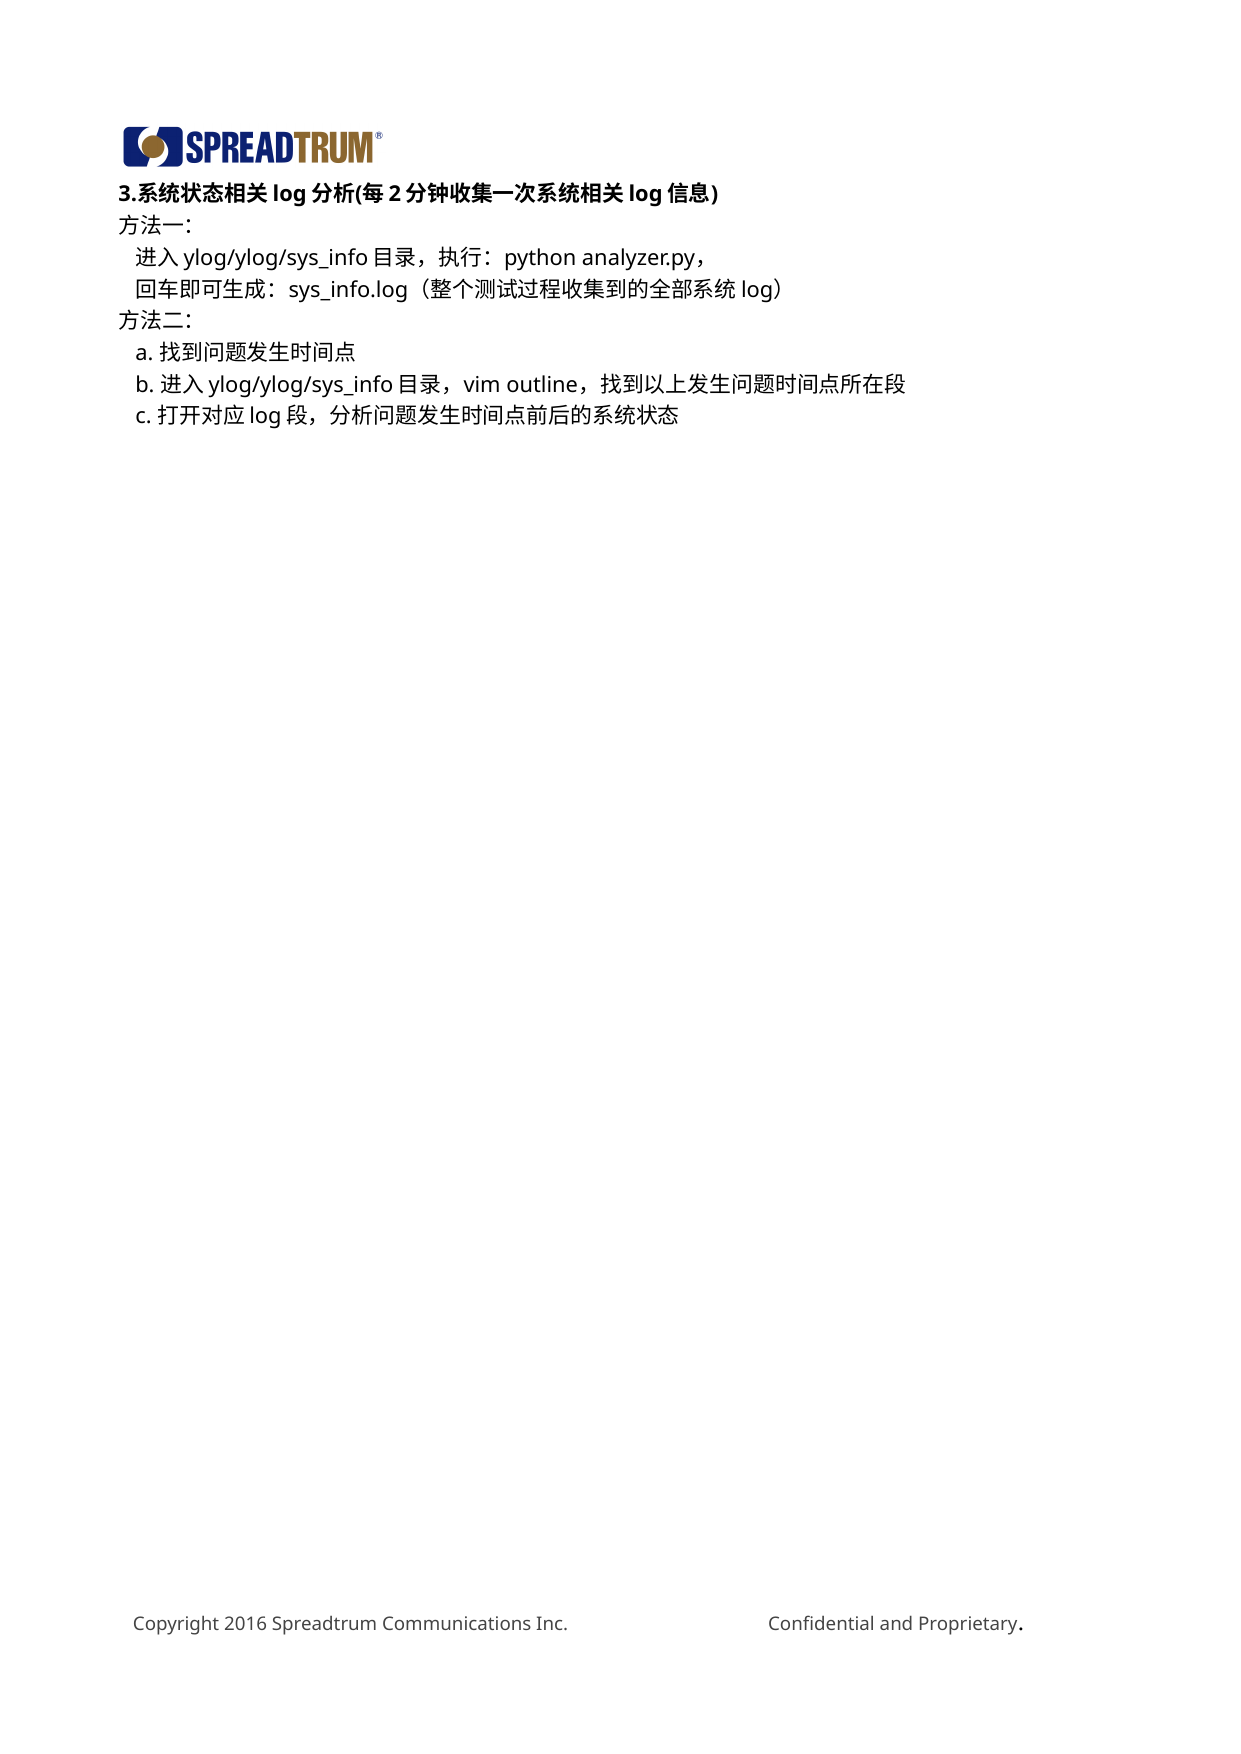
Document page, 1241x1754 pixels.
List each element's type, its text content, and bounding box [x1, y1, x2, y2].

text 进入ylog/ylog/sys_info目录，执行：python analyzer.py， [118, 240, 1122, 272]
text 方法一： [118, 208, 1122, 240]
picture [120, 123, 386, 168]
text 方法二： [118, 303, 1122, 335]
text a. 找到问题发生时间点 [118, 335, 1122, 367]
text 回车即可生成：sys_info.log（整个测试过程收集到的全部系统log） [118, 272, 1122, 303]
text 3.系统状态相关log分析(每2分钟收集一次系统相关log信息) [118, 176, 1122, 208]
text b. 进入ylog/ylog/sys_info目录，vim outline，找到以上发生问题时间点所在段 [118, 367, 1122, 398]
text c. 打开对应log段，分析问题发生时间点前后的系统状态 [118, 398, 1122, 430]
